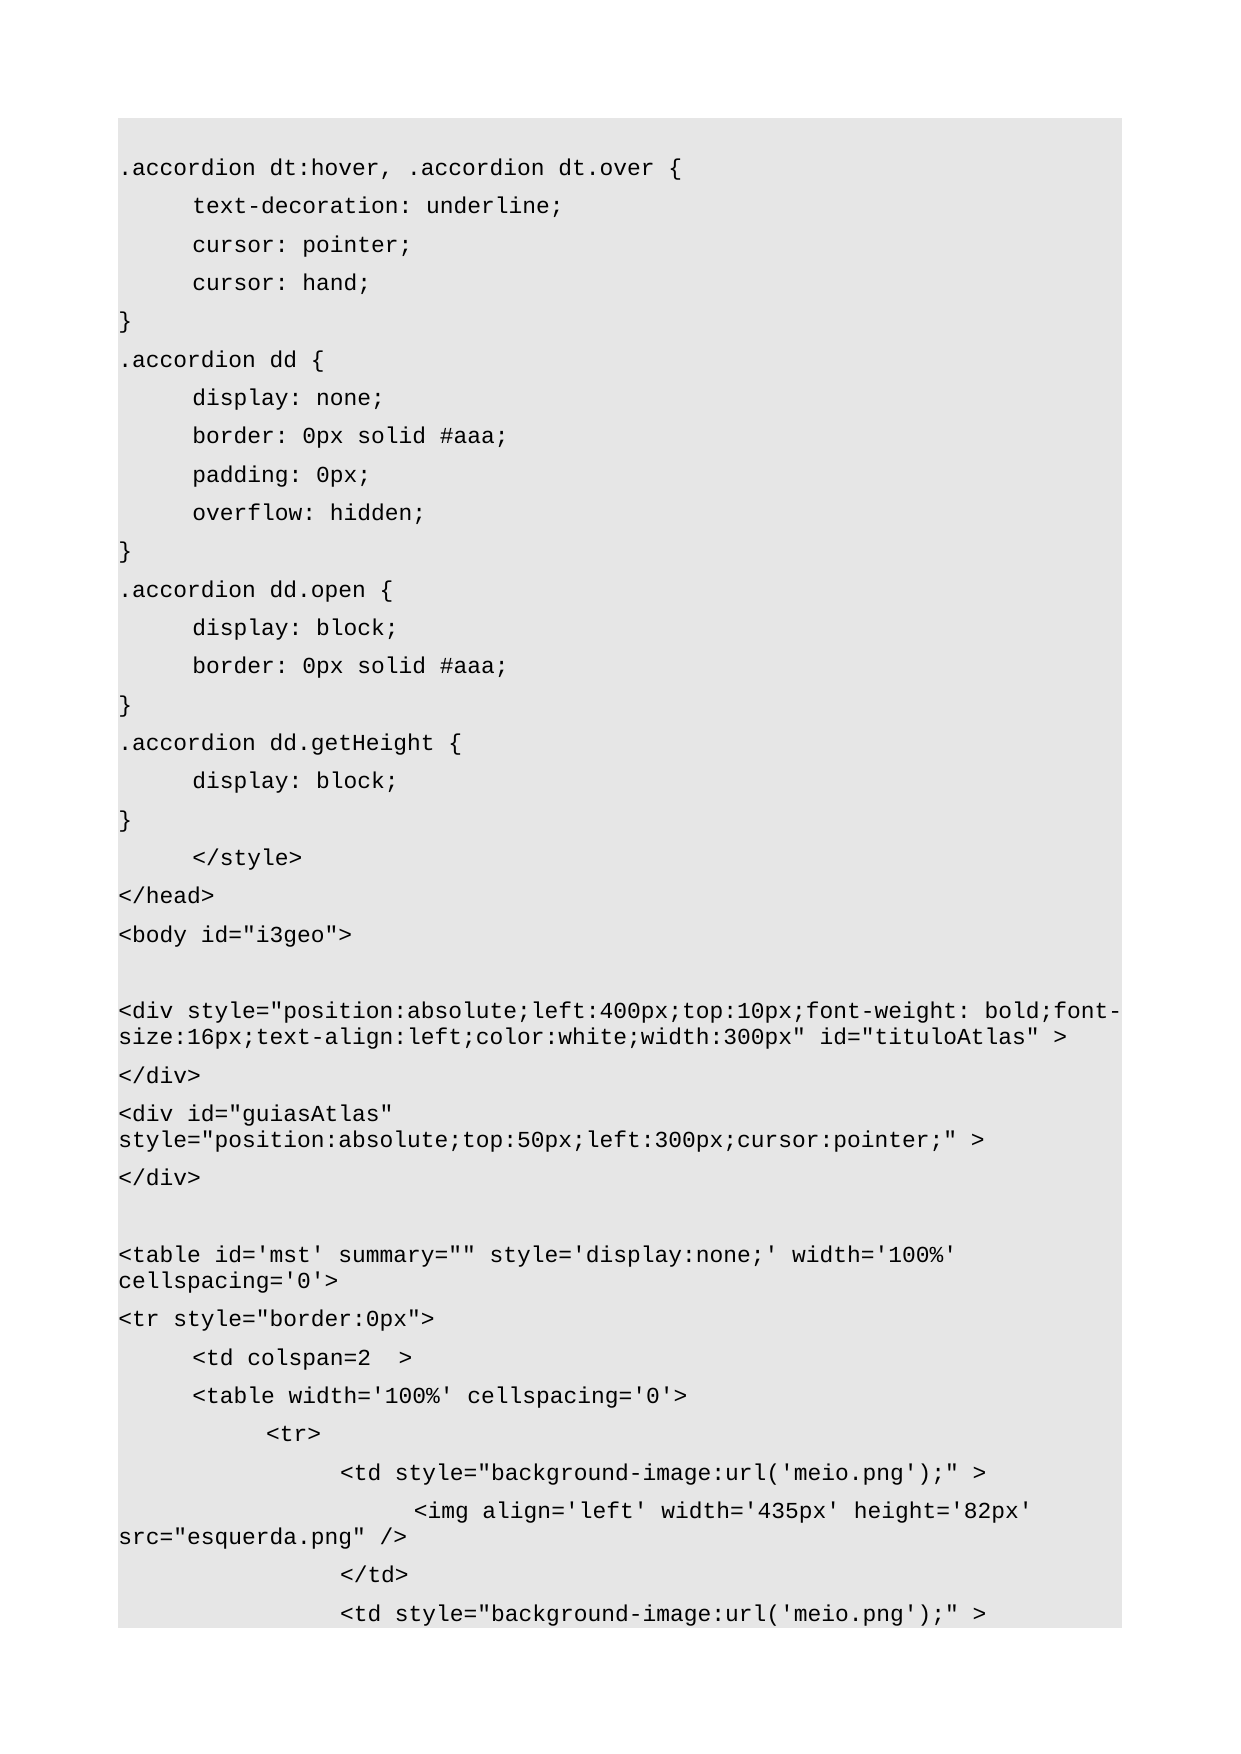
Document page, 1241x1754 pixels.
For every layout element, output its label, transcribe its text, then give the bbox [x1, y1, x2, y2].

text .accordion dd.getHeight { [118, 731, 1122, 757]
text </div> [118, 1167, 1122, 1193]
text .accordion dt:hover, .accordion dt.over { [118, 156, 1122, 182]
text <div id="guiasAtlas" style="position:absolute;top:50px;left:300px;cursor:pointer;" > [118, 1102, 1122, 1154]
text .accordion dd.open { [118, 578, 1122, 604]
text border: 0px solid #aaa; [118, 425, 1122, 451]
text } [118, 808, 1122, 834]
text </head> [118, 885, 1122, 911]
text display: block; [118, 616, 1122, 642]
text </td> [118, 1563, 1122, 1589]
text cursor: pointer; [118, 233, 1122, 259]
text <table width='100%' cellspacing='0'> [118, 1384, 1122, 1410]
text <tr style="border:0px"> [118, 1308, 1122, 1333]
text text-decoration: underline; [118, 195, 1122, 221]
text display: block; [118, 770, 1122, 796]
text <td style="background-image:url('meio.png');" > [118, 1602, 1122, 1628]
text <div style="position:absolute;left:400px;top:10px;font-weight: bold;font-size:16px;text-align:left;color:white;width:300px" id="tituloAtlas" > [118, 1000, 1122, 1052]
text <td style="background-image:url('meio.png');" > [118, 1461, 1122, 1487]
text cursor: hand; [118, 271, 1122, 297]
text padding: 0px; [118, 463, 1122, 489]
text <table id='mst' summary="" style='display:none;' width='100%' cellspacing='0'> [118, 1243, 1122, 1295]
text <td colspan=2 > [118, 1346, 1122, 1372]
text } [118, 310, 1122, 336]
text <img align='left' width='435px' height='82px' src="esquerda.png" /> [118, 1499, 1122, 1551]
text display: none; [118, 386, 1122, 412]
text </style> [118, 846, 1122, 872]
text overflow: hidden; [118, 501, 1122, 527]
text border: 0px solid #aaa; [118, 655, 1122, 681]
text } [118, 540, 1122, 566]
text .accordion dd { [118, 348, 1122, 374]
text </div> [118, 1064, 1122, 1090]
text <tr> [118, 1423, 1122, 1448]
text } [118, 693, 1122, 719]
text <body id="i3geo"> [118, 923, 1122, 949]
